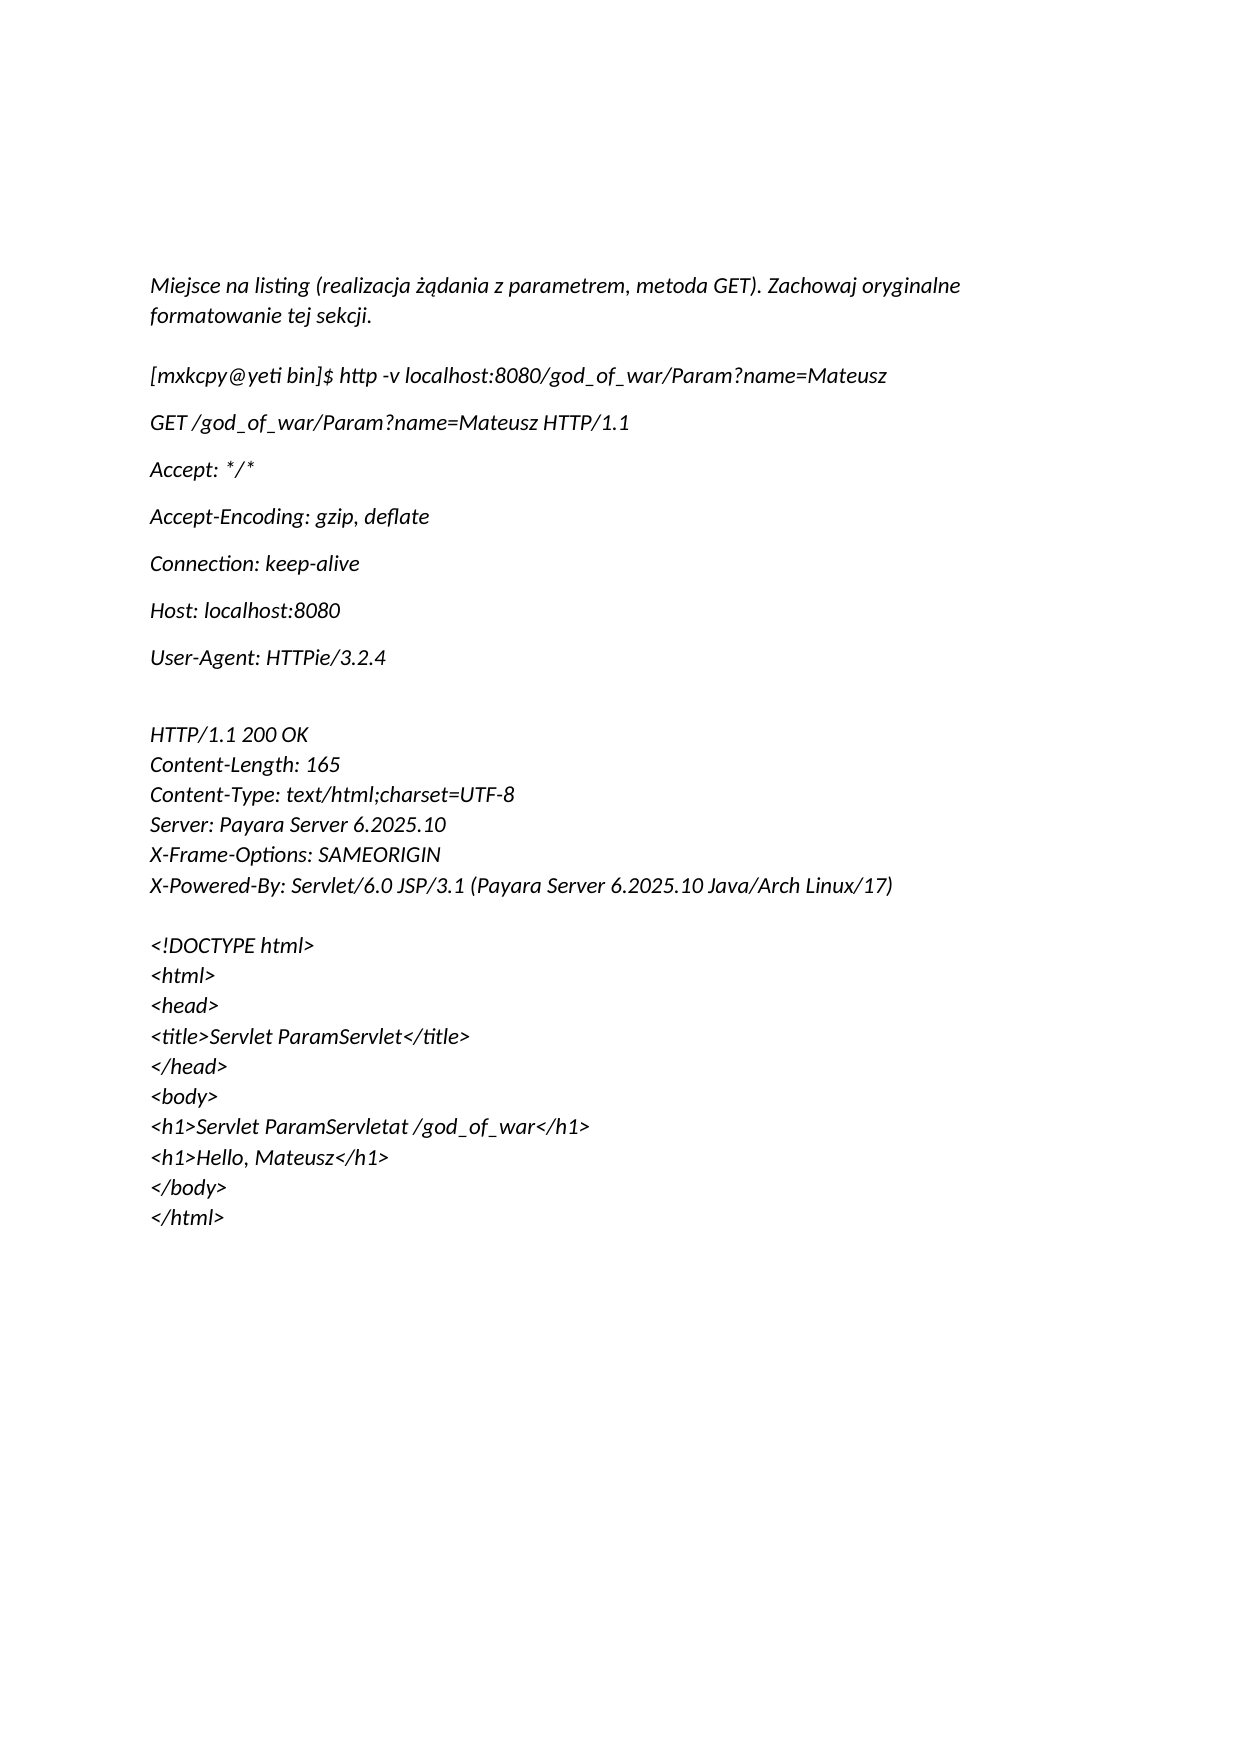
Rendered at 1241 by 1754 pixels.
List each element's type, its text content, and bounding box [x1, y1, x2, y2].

text X-Powered-By: Servlet/6.0 JSP/3.1 (Payara Server 6.2025.10 Java/Arch Linux/17) [150, 871, 1090, 899]
text </html> [150, 1203, 1090, 1261]
text <head> [150, 992, 1090, 1020]
text Host: localhost:8080 [150, 596, 1090, 624]
text </head> [150, 1052, 1090, 1080]
text [mxkcpy@yeti bin]$ http -v localhost:8080/god_of_war/Param?name=Mateusz [150, 361, 1090, 389]
text Server: Payara Server 6.2025.10 [150, 810, 1090, 838]
text Miejsce na listing (realizacja żądania z parametrem, metoda GET). Zachowaj oryginalne formatowanie tej sekcji. [150, 150, 1090, 329]
text <!DOCTYPE html> [150, 931, 1090, 959]
text Accept-Encoding: gzip, deflate [150, 502, 1090, 530]
text <h1>Hello, Mateusz</h1> [150, 1143, 1090, 1171]
text Content-Type: text/html;charset=UTF-8 [150, 780, 1090, 808]
text User-Agent: HTTPie/3.2.4 [150, 643, 1090, 701]
text X-Frame-Options: SAMEORIGIN [150, 841, 1090, 869]
text [150, 1263, 1090, 1594]
text <title>Servlet ParamServlet</title> [150, 1022, 1090, 1050]
text <body> [150, 1082, 1090, 1110]
text <html> [150, 961, 1090, 989]
text <h1>Servlet ParamServletat /god_of_war</h1> [150, 1112, 1090, 1141]
text GET /god_of_war/Param?name=Mateusz HTTP/1.1 [150, 408, 1090, 436]
text </body> [150, 1173, 1090, 1201]
text Connection: keep-alive [150, 549, 1090, 577]
text Content-Length: 165 [150, 750, 1090, 778]
text Accept: */* [150, 455, 1090, 483]
text HTTP/1.1 200 OK [150, 720, 1090, 748]
